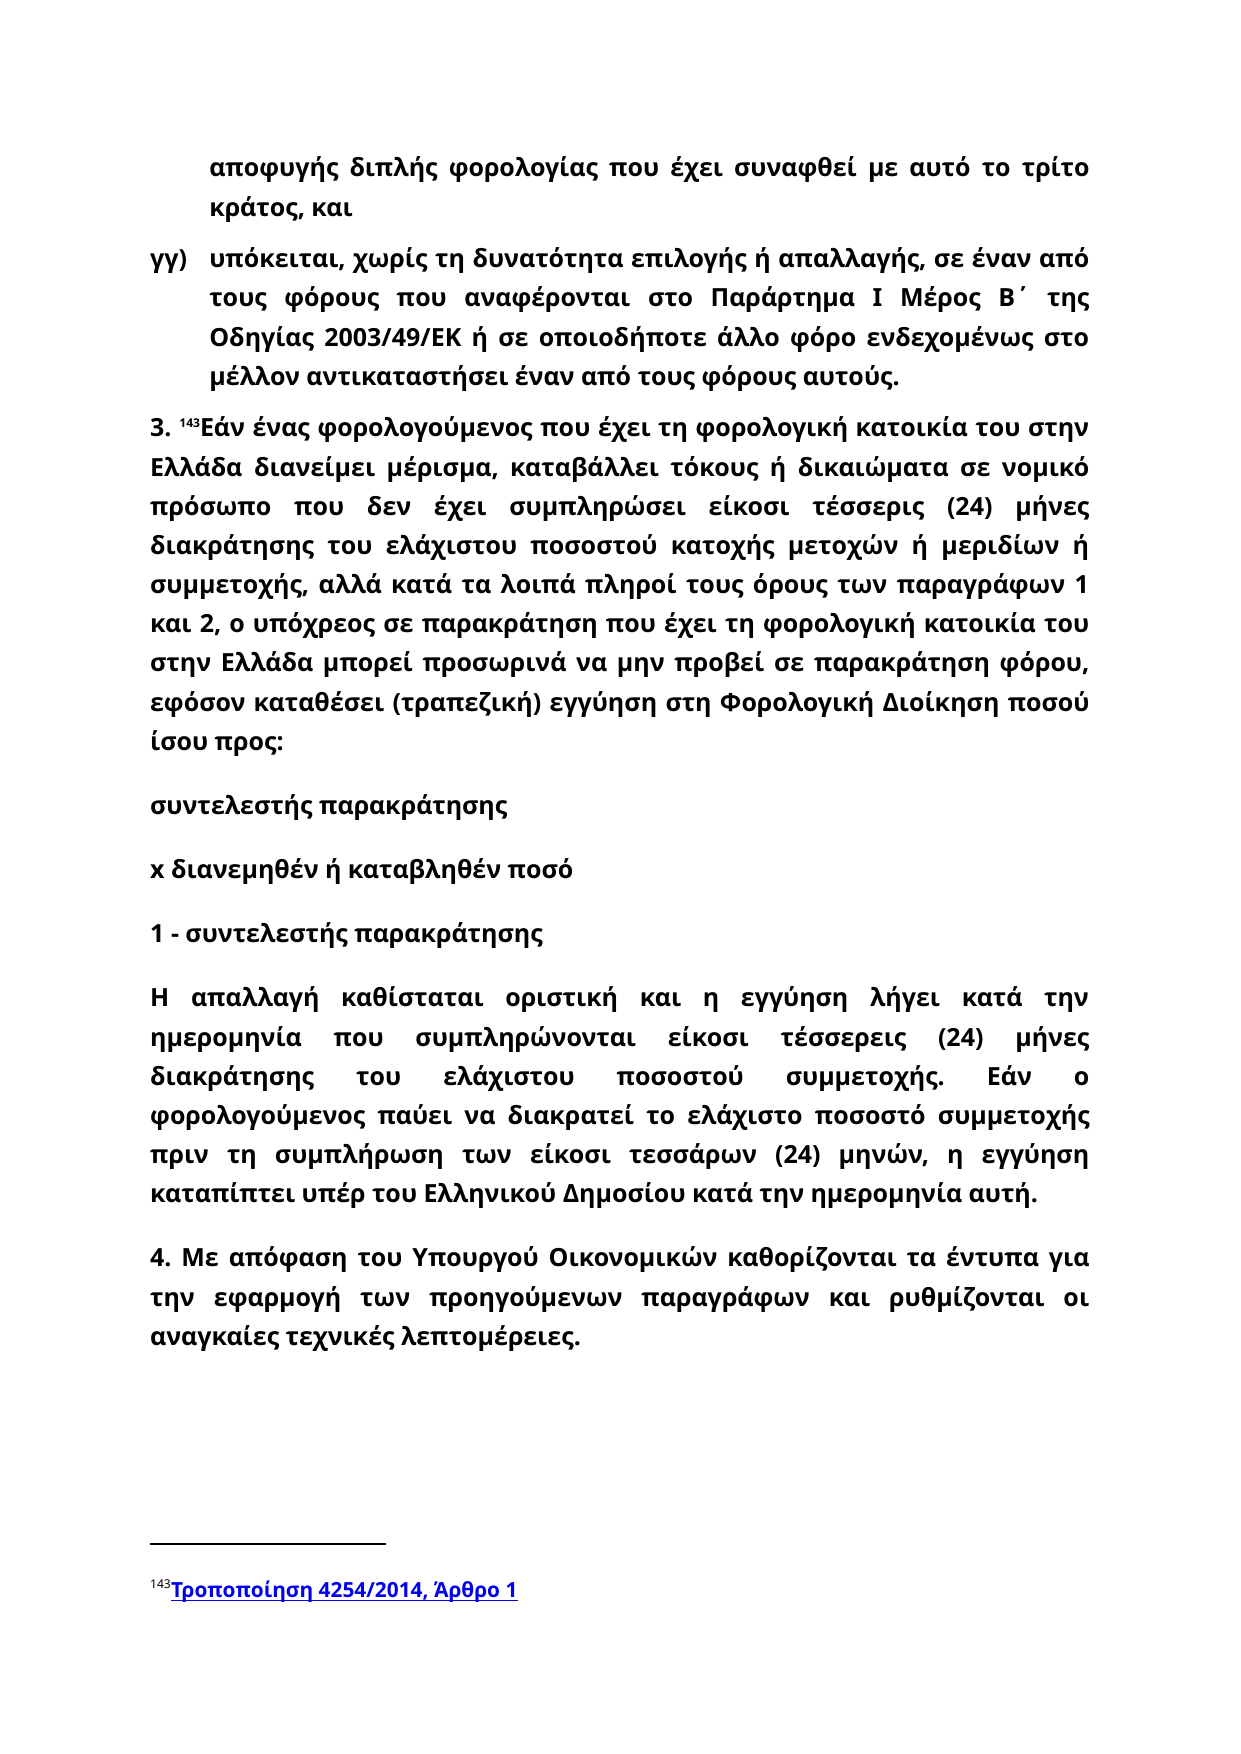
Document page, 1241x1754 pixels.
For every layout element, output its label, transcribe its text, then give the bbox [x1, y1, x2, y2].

text Η απαλλαγή καθίσταται οριστική και η εγγύηση λήγει κατά την ημερομηνία που συμπληρώνονται είκοσι τέσσερεις (24) μήνες διακράτησης του ελάχιστου ποσοστού συμμετοχής. Εάν ο φορολογούμενος παύει να διακρατεί το ελάχιστο ποσοστό συμμετοχής πριν τη συμπλήρωση των είκοσι τεσσάρων (24) μηνών, η εγγύηση καταπίπτει υπέρ του Ελληνικού Δημοσίου κατά την ημερομηνία αυτή. [150, 980, 1090, 1210]
list αποφυγής διπλής φορολογίας που έχει συναφθεί με αυτό το τρίτο κράτος, και [150, 150, 1090, 223]
text 1 - συντελεστής παρακράτησης [150, 916, 1090, 950]
text συντελεστής παρακράτησης [150, 787, 1090, 822]
list γγ) υπόκειται, χωρίς τη δυνατότητα επιλογής ή απαλλαγής, σε έναν από τους φόρους που αναφέρονται στο Παράρτημα Ι Μέρος Β΄ της Οδηγίας 2003/49/ΕΚ ή σε οποιοδήποτε άλλο φόρο ενδεχομένως στο μέλλον αντικαταστήσει έναν από τους φόρους αυτούς. [150, 241, 1090, 392]
text Τροποποίηση 4254/2014, Άρθρο 1 [150, 1576, 1090, 1604]
text 3. Εάν ένας φορολογούμενος που έχει τη φορολογική κατοικία του στην Ελλάδα διανείμει μέρισμα, καταβάλλει τόκους ή δικαιώματα σε νομικό πρόσωπο που δεν έχει συμπληρώσει είκοσι τέσσερις (24) μήνες διακράτησης του ελάχιστου ποσοστού κατοχής μετοχών ή μεριδίων ή συμμετοχής, αλλά κατά τα λοιπά πληροί τους όρους των παραγράφων 1 και 2, ο υπόχρεος σε παρακράτηση που έχει τη φορολογική κατοικία του στην Ελλάδα μπορεί προσωρινά να μην προβεί σε παρακράτηση φόρου, εφόσον καταθέσει (τραπεζική) εγγύηση στη Φορολογική Διοίκηση ποσού ίσου προς: [150, 410, 1090, 757]
text x διανεμηθέν ή καταβληθέν ποσό [150, 852, 1090, 886]
text 4. Με απόφαση του Υπουργού Οικονομικών καθορίζονται τα έντυπα για την εφαρμογή των προηγούμενων παραγράφων και ρυθμίζονται οι αναγκαίες τεχνικές λεπτομέρειες. [150, 1240, 1090, 1352]
